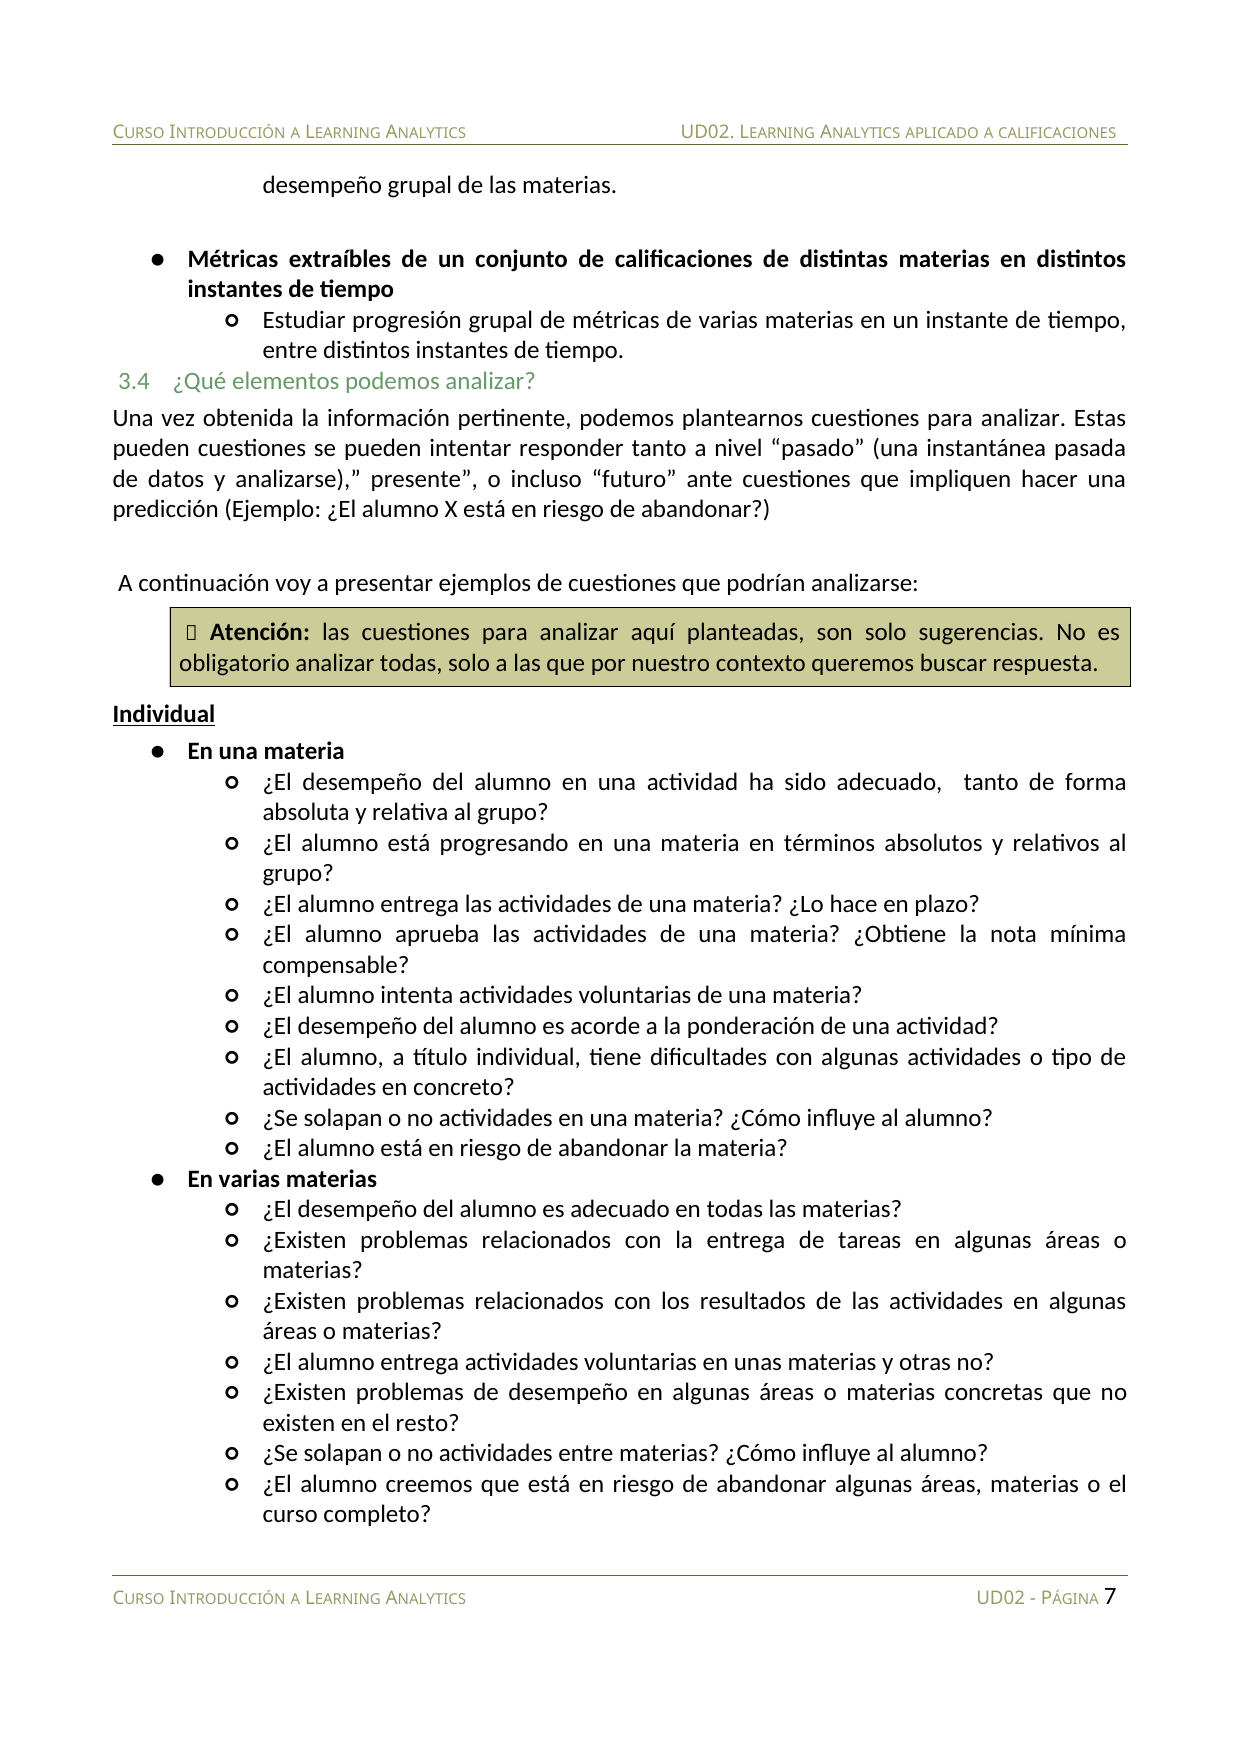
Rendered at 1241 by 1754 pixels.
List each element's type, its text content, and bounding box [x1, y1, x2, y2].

list desempeño grupal de las materias. [225, 169, 1128, 199]
list ¿El alumno creemos que está en riesgo de abandonar algunas áreas, materias o el curso completo? [225, 1468, 1128, 1529]
list ¿El alumno aprueba las actividades de una materia? ¿Obtiene la nota mínima compensable? [225, 919, 1128, 980]
list ¿El alumno está progresando en una materia en términos absolutos y relativos al grupo? [225, 827, 1128, 888]
list ¿Existen problemas relacionados con la entrega de tareas en algunas áreas o materias? [225, 1224, 1128, 1285]
list ¿Se solapan o no actividades entre materias? ¿Cómo influye al alumno? [225, 1437, 1128, 1468]
list ¿El alumno está en riesgo de abandonar la materia? [225, 1132, 1128, 1163]
list ¿El alumno entrega las actividades de una materia? ¿Lo hace en plazo? [225, 888, 1128, 919]
list Estudiar progresión grupal de métricas de varias materias en un instante de tiempo, entre distintos instantes de tiempo. [225, 304, 1128, 365]
list ¿El alumno, a título individual, tiene dificultades con algunas actividades o tipo de actividades en concreto? [225, 1041, 1128, 1102]
text A continuación voy a presentar ejemplos de cuestiones que podrían analizarse: [112, 568, 1128, 598]
list ¿Existen problemas relacionados con los resultados de las actividades en algunas áreas o materias? [225, 1285, 1128, 1346]
list ¿El alumno intenta actividades voluntarias de una materia? [225, 980, 1128, 1010]
list ¿El desempeño del alumno es adecuado en todas las materias? [225, 1193, 1128, 1224]
list ¿El alumno entrega actividades voluntarias en unas materias y otras no? [225, 1346, 1128, 1376]
list En varias materias [150, 1163, 1128, 1193]
list ¿El desempeño del alumno en una actividad ha sido adecuado, tanto de forma absoluta y relativa al grupo? [225, 766, 1128, 827]
list ¿Existen problemas de desempeño en algunas áreas o materias concretas que no existen en el resto? [225, 1376, 1128, 1437]
list ¿Se solapan o no actividades en una materia? ¿Cómo influye al alumno? [225, 1102, 1128, 1132]
subtitle ¿Qué elementos podemos analizar? [112, 365, 1128, 396]
list ¿El desempeño del alumno es acorde a la ponderación de una actividad? [225, 1010, 1128, 1041]
list Métricas extraíbles de un conjunto de calificaciones de distintas materias en distintos instantes de tiempo [150, 243, 1128, 304]
text Una vez obtenida la información pertinente, podemos plantearnos cuestiones para analizar. Estas pueden cuestiones se pueden intentar responder tanto a nivel “pasado” (una instantánea pasada de datos y analizarse),” presente”, o incluso “futuro” ante cuestiones que impliquen hacer una predicción (Ejemplo: ¿El alumno X está en riesgo de abandonar?) [112, 402, 1128, 524]
text ❕ Atención: las cuestiones para analizar aquí planteadas, son solo sugerencias. No es obligatorio analizar todas, solo a las que por nuestro contexto queremos buscar respuesta. [171, 608, 1130, 686]
list En una materia [150, 736, 1128, 766]
text Individual [112, 698, 1128, 729]
